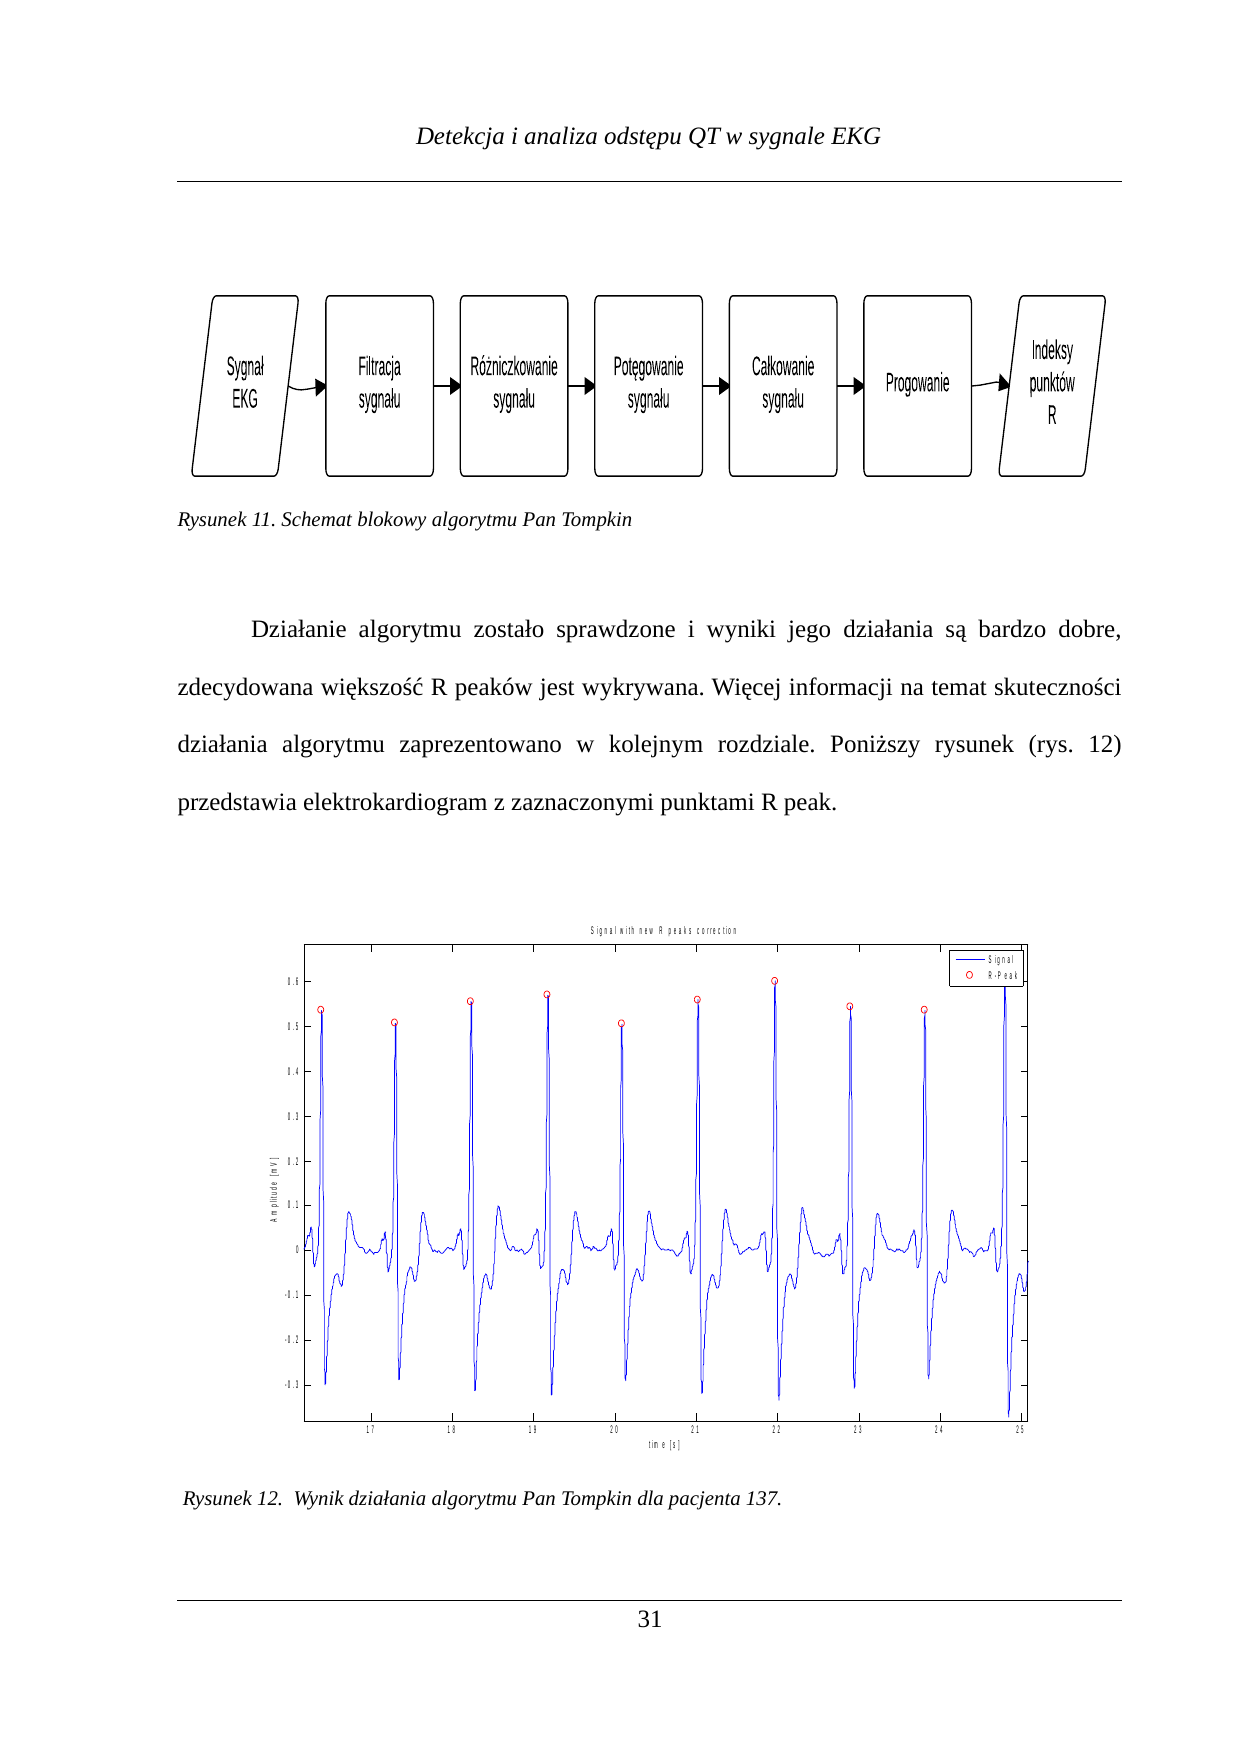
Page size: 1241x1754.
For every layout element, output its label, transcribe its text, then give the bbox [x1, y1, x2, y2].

text Działanie algorytmu zostało sprawdzone i wyniki jego działania są bardzo dobre, zdecydowana większość R peaków jest wykrywana. Więcej informacji na temat skuteczności działania algorytmu zaprezentowano w kolejnym rozdziale. Poniższy rysunek (rys. 12) przedstawia elektrokardiogram z zaznaczonymi punktami R peak. [177, 600, 1122, 816]
text Rysunek 11. Schemat blokowy algorytmu Pan Tompkin [177, 247, 1119, 531]
text Rysunek 12. Wynik działania algorytmu Pan Tompkin dla pacjenta 137. [183, 900, 1117, 1510]
